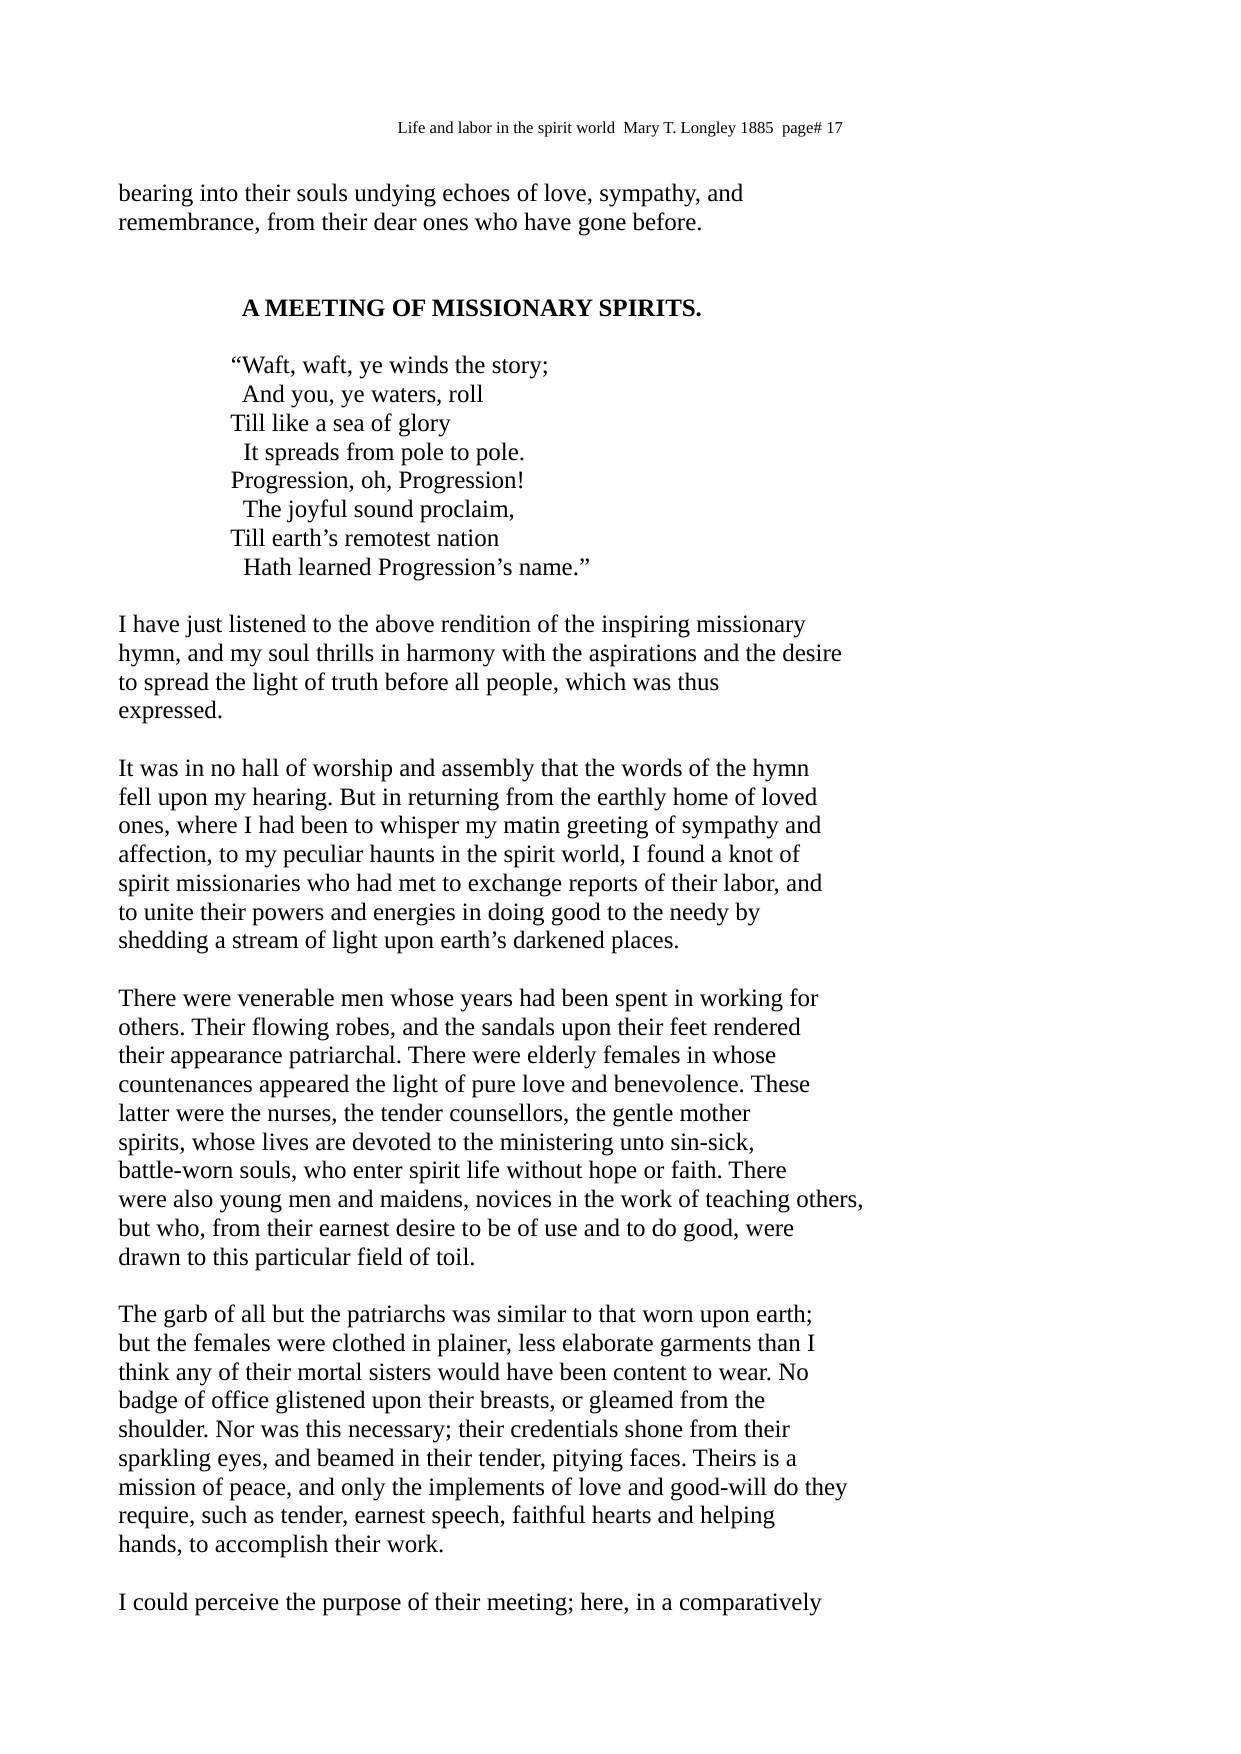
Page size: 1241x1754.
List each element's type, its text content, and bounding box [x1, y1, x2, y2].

text affection, to my peculiar haunts in the spirit world, I found a knot of [118, 839, 1122, 868]
text hands, to accomplish their work. [118, 1529, 1122, 1558]
text but the females were clothed in plainer, less elaborate garments than I [118, 1328, 1122, 1357]
text fell upon my hearing. But in returning from the earthly home of loved [118, 782, 1122, 811]
text “Waft, waft, ye winds the story; [118, 351, 1122, 379]
text but who, from their earnest desire to be of use and to do good, were [118, 1213, 1122, 1242]
text I could perceive the purpose of their meeting; here, in a comparatively [118, 1587, 1122, 1616]
text latter were the nurses, the tender counsellors, the gentle mother [118, 1098, 1122, 1127]
text Till like a sea of glory [118, 408, 1122, 437]
text Hath learned Progression’s name.” [118, 552, 1122, 581]
text There were venerable men whose years had been spent in working for [118, 983, 1122, 1012]
text expressed. [118, 696, 1122, 724]
text shoulder. Nor was this necessary; their credentials shone from their [118, 1414, 1122, 1443]
text The joyful sound proclaim, [118, 494, 1122, 523]
text others. Their flowing robes, and the sandals upon their feet rendered [118, 1012, 1122, 1041]
text mission of peace, and only the implements of love and good-will do they [118, 1472, 1122, 1501]
text hymn, and my soul thrills in harmony with the aspirations and the desire [118, 638, 1122, 667]
text battle-worn souls, who enter spirit life without hope or faith. There [118, 1156, 1122, 1184]
text The garb of all but the patriarchs was similar to that worn upon earth; [118, 1299, 1122, 1328]
text I have just listened to the above rendition of the inspiring missionary [118, 609, 1122, 638]
text think any of their mortal sisters would have been content to wear. No [118, 1357, 1122, 1386]
text to spread the light of truth before all people, which was thus [118, 667, 1122, 696]
text require, such as tender, earnest speech, faithful hearts and helping [118, 1501, 1122, 1529]
text were also young men and maidens, novices in the work of teaching others, [118, 1184, 1122, 1213]
text drawn to this particular field of toil. [118, 1242, 1122, 1271]
text spirit missionaries who had met to exchange reports of their labor, and [118, 868, 1122, 897]
text A MEETING OF MISSIONARY SPIRITS. [118, 293, 1122, 322]
text It was in no hall of worship and assembly that the words of the hymn [118, 753, 1122, 782]
text shedding a stream of light upon earth’s darkened places. [118, 926, 1122, 954]
text ones, where I had been to whisper my matin greeting of sympathy and [118, 811, 1122, 839]
text remembrance, from their dear ones who have gone before. [118, 207, 1122, 236]
text badge of office glistened upon their breasts, or gleamed from the [118, 1386, 1122, 1414]
text spirits, whose lives are devoted to the ministering unto sin-sick, [118, 1127, 1122, 1156]
text Till earth’s remotest nation [118, 523, 1122, 552]
text countenances appeared the light of pure love and benevolence. These [118, 1069, 1122, 1098]
text to unite their powers and energies in doing good to the needy by [118, 897, 1122, 926]
text Progression, oh, Progression! [118, 466, 1122, 494]
text sparkling eyes, and beamed in their tender, pitying faces. Theirs is a [118, 1443, 1122, 1472]
text bearing into their souls undying echoes of love, sympathy, and [118, 178, 1122, 207]
text their appearance patriarchal. There were elderly females in whose [118, 1041, 1122, 1069]
text It spreads from pole to pole. [118, 437, 1122, 466]
text And you, ye waters, roll [118, 379, 1122, 408]
